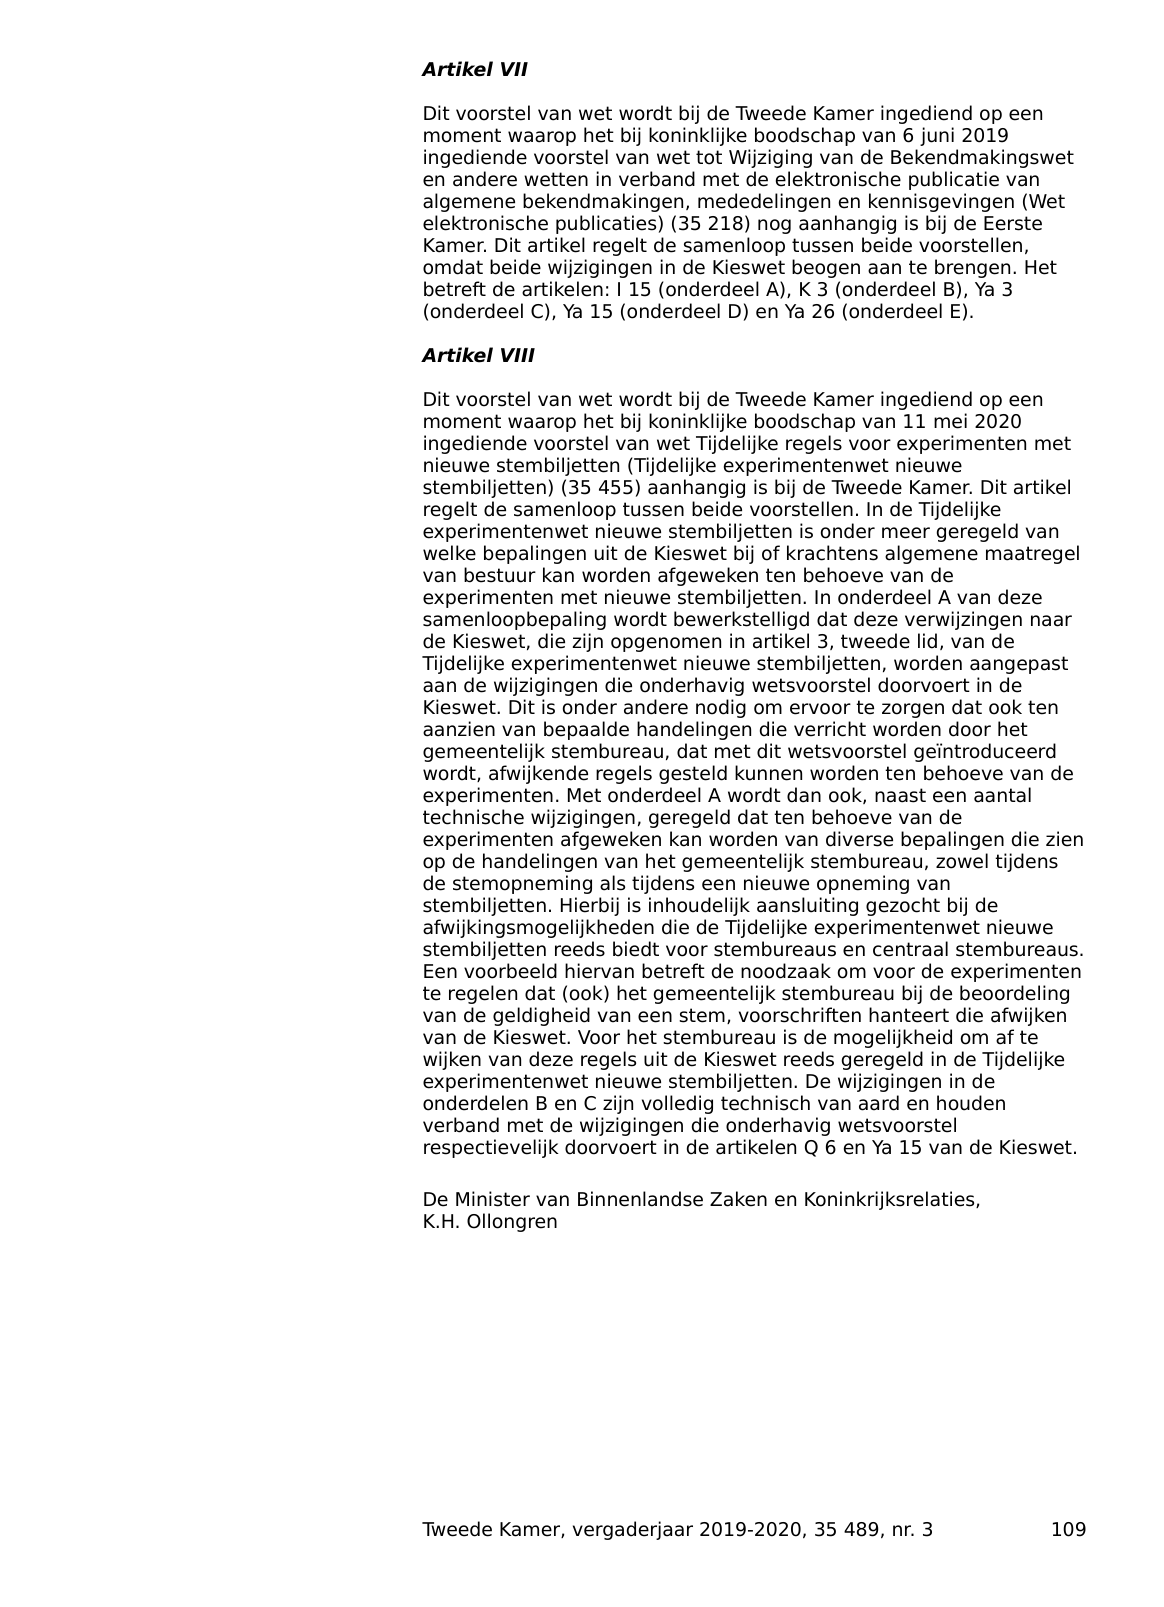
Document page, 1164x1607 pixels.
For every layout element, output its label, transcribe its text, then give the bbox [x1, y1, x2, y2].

subtitle Artikel VII [422, 59, 1087, 81]
text Dit voorstel van wet wordt bij de Tweede Kamer ingediend op een moment waarop het bij koninklijke boodschap van 11 mei 2020 ingediende voorstel van wet Tijdelijke regels voor experimenten met nieuwe stembiljetten (Tijdelijke experimentenwet nieuwe stembiljetten) (35 455) aanhangig is bij de Tweede Kamer. Dit artikel regelt de samenloop tussen beide voorstellen. In de Tijdelijke experimentenwet nieuwe stembiljetten is onder meer geregeld van welke bepalingen uit de Kieswet bij of krachtens algemene maatregel van bestuur kan worden afgeweken ten behoeve van de experimenten met nieuwe stembiljetten. In onderdeel A van deze samenloopbepaling wordt bewerkstelligd dat deze verwijzingen naar de Kieswet, die zijn opgenomen in artikel 3, tweede lid, van de Tijdelijke experimentenwet nieuwe stembiljetten, worden aangepast aan de wijzigingen die onderhavig wetsvoorstel doorvoert in de Kieswet. Dit is onder andere nodig om ervoor te zorgen dat ook ten aanzien van bepaalde handelingen die verricht worden door het gemeentelijk stembureau, dat met dit wetsvoorstel geïntroduceerd wordt, afwijkende regels gesteld kunnen worden ten behoeve van de experimenten. Met onderdeel A wordt dan ook, naast een aantal technische wijzigingen, geregeld dat ten behoeve van de experimenten afgeweken kan worden van diverse bepalingen die zien op de handelingen van het gemeentelijk stembureau, zowel tijdens de stemopneming als tijdens een nieuwe opneming van stembiljetten. Hierbij is inhoudelijk aansluiting gezocht bij de afwijkingsmogelijkheden die de Tijdelijke experimentenwet nieuwe stembiljetten reeds biedt voor stembureaus en centraal stembureaus. Een voorbeeld hiervan betreft de noodzaak om voor de experimenten te regelen dat (ook) het gemeentelijk stembureau bij de beoordeling van de geldigheid van een stem, voorschriften hanteert die afwijken van de Kieswet. Voor het stembureau is de mogelijkheid om af te wijken van deze regels uit de Kieswet reeds geregeld in de Tijdelijke experimentenwet nieuwe stembiljetten. De wijzigingen in de onderdelen B en C zijn volledig technisch van aard en houden verband met de wijzigingen die onderhavig wetsvoorstel respectievelijk doorvoert in de artikelen Q 6 en Ya 15 van de Kieswet. [422, 389, 1087, 1159]
subtitle Artikel VIII [422, 345, 1087, 367]
text Dit voorstel van wet wordt bij de Tweede Kamer ingediend op een moment waarop het bij koninklijke boodschap van 6 juni 2019 ingediende voorstel van wet tot Wijziging van de Bekendmakingswet en andere wetten in verband met de elektronische publicatie van algemene bekendmakingen, mededelingen en kennisgevingen (Wet elektronische publicaties) (35 218) nog aanhangig is bij de Eerste Kamer. Dit artikel regelt de samenloop tussen beide voorstellen, omdat beide wijzigingen in de Kieswet beogen aan te brengen. Het betreft de artikelen: I 15 (onderdeel A), K 3 (onderdeel B), Ya 3 (onderdeel C), Ya 15 (onderdeel D) en Ya 26 (onderdeel E). [422, 103, 1087, 323]
text De Minister van Binnenlandse Zaken en Koninkrijksrelaties, K.H. Ollongren [422, 1189, 1087, 1233]
